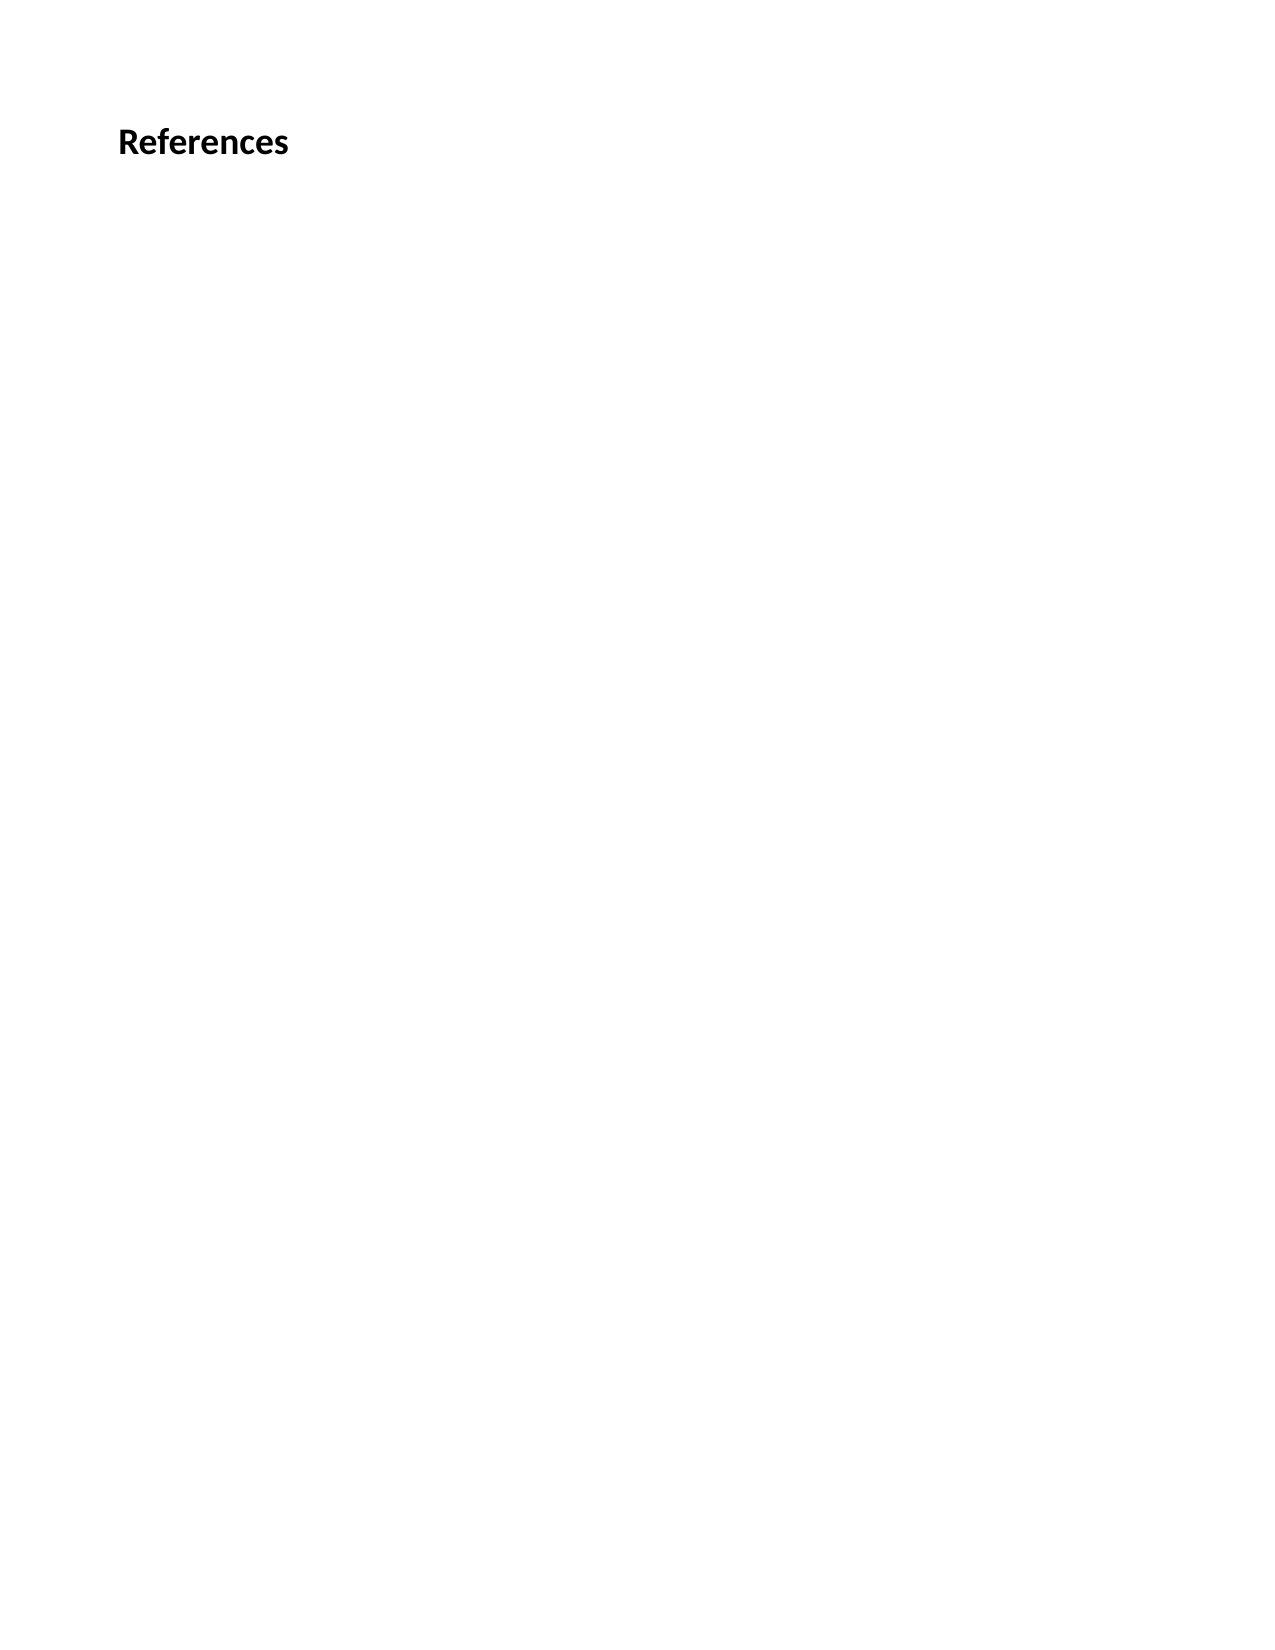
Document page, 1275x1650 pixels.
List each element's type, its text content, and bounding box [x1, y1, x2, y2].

subtitle References [118, 118, 1157, 164]
